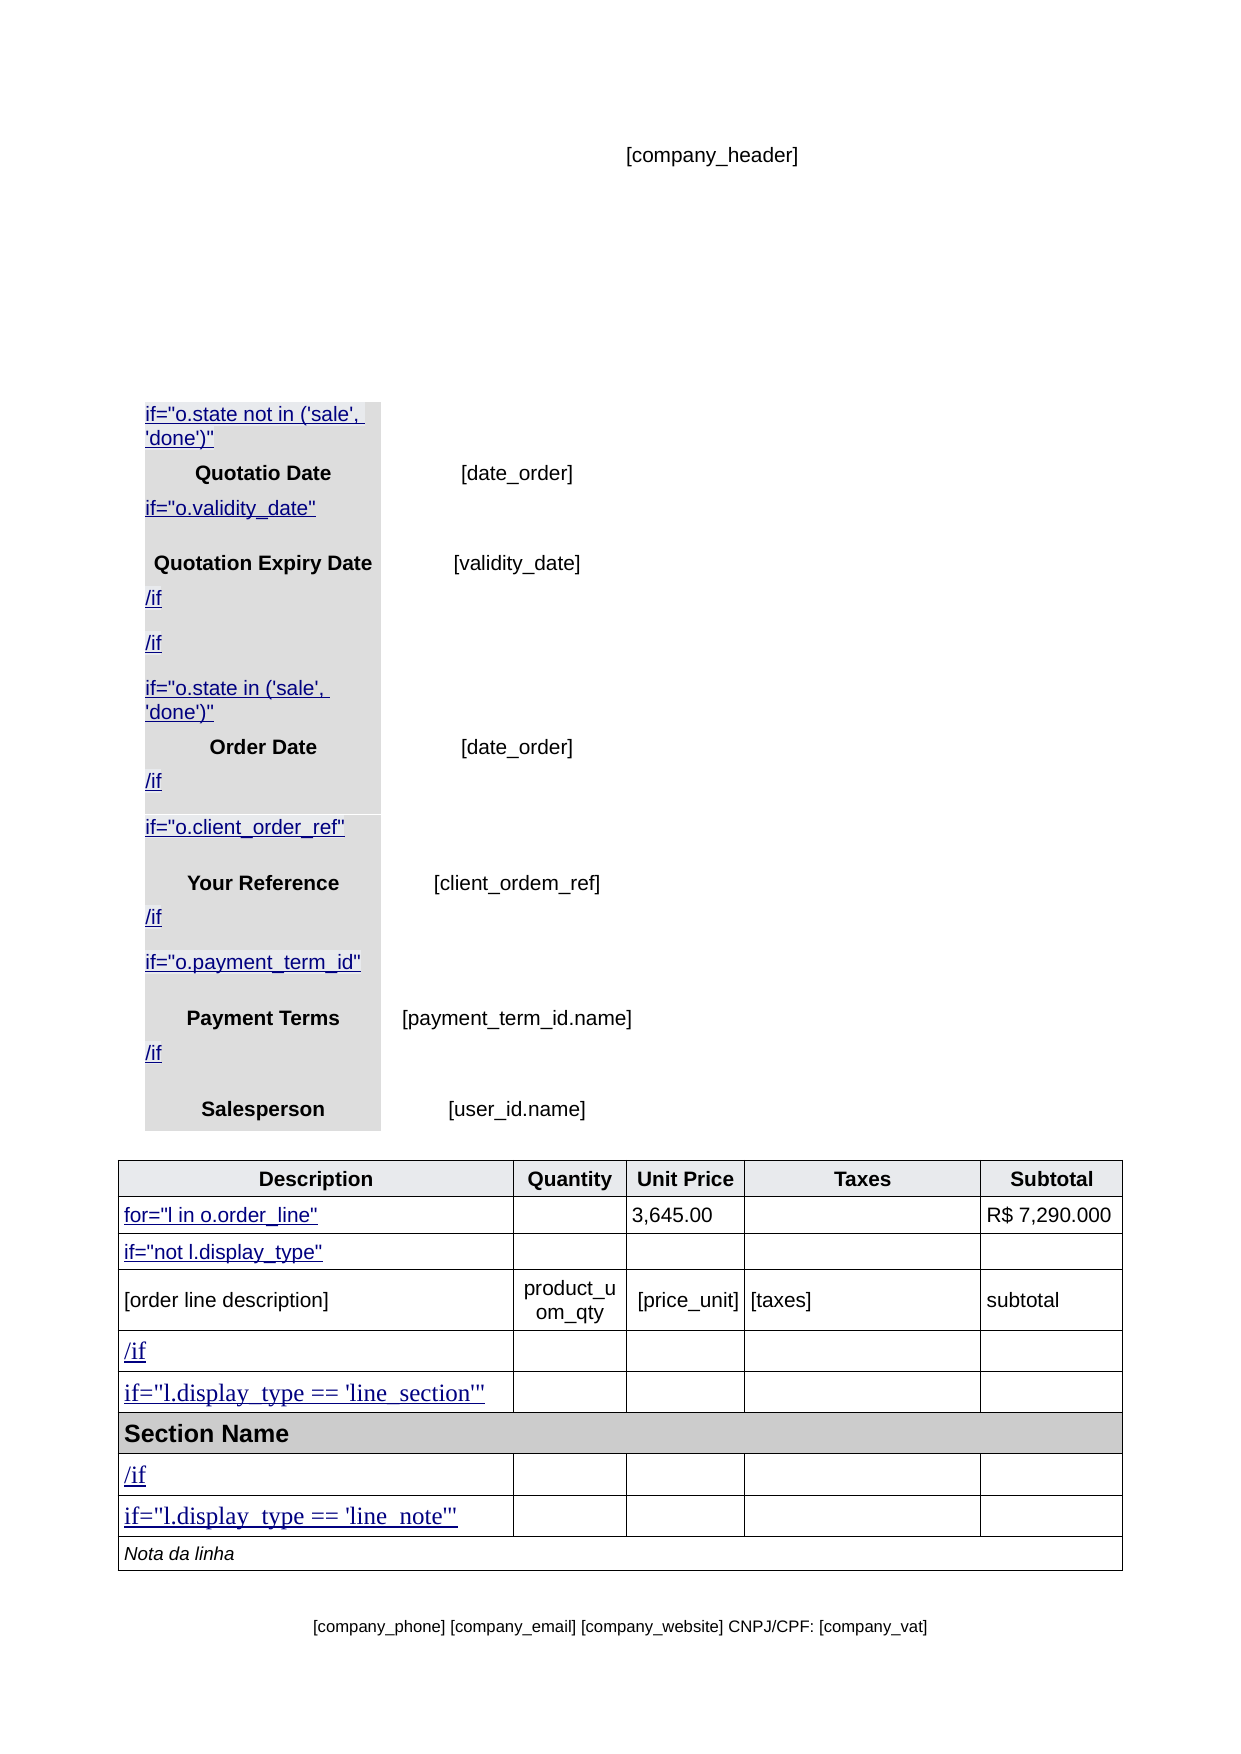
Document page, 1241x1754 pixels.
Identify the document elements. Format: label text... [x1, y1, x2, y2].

table_cell [date_order] [381, 450, 653, 495]
table_cell [981, 1454, 1122, 1494]
table_cell [627, 1454, 744, 1494]
table_header Quantity [514, 1161, 626, 1196]
table_cell [627, 1496, 744, 1536]
table_cell [745, 1331, 980, 1371]
table_cell 3,645.00 [627, 1197, 744, 1233]
table_header if="o.state not in ('sale', 'done')" [145, 402, 381, 450]
table_cell [payment_term_id.name] [381, 995, 653, 1041]
table_cell [981, 1234, 1122, 1269]
table_cell [653, 860, 659, 905]
table_cell [validity_date] [381, 541, 653, 586]
table_cell [381, 495, 653, 541]
table_cell [653, 815, 659, 860]
table_cell Quotatio Date [145, 450, 381, 495]
table_cell [659, 541, 1095, 586]
table_cell [381, 905, 653, 950]
table_cell [514, 1454, 626, 1494]
table_cell [659, 676, 1095, 724]
table_cell subtotal [981, 1270, 1122, 1329]
table_cell [659, 450, 1095, 495]
table_header [653, 402, 659, 450]
table_cell [514, 1496, 626, 1536]
table_cell [659, 860, 1095, 905]
table_header Taxes [745, 1161, 980, 1196]
table_cell [514, 1372, 626, 1412]
table_cell [659, 1041, 1095, 1086]
table_cell [653, 1041, 659, 1086]
table_cell [381, 815, 653, 860]
table_cell [627, 1331, 744, 1371]
table_cell [745, 1234, 980, 1269]
table_cell /if [145, 1041, 381, 1086]
table_cell [653, 905, 659, 950]
table_cell [627, 1372, 744, 1412]
table_cell [653, 495, 659, 541]
table_cell [653, 995, 659, 1041]
table_header Subtotal [981, 1161, 1122, 1196]
table_cell [627, 1234, 744, 1269]
table_header [659, 402, 1095, 450]
table_cell Salesperson [145, 1086, 381, 1131]
table_cell if="o.client_order_ref" [145, 815, 381, 860]
table_cell [745, 1454, 980, 1494]
table_cell [381, 769, 653, 814]
table_cell [745, 1372, 980, 1412]
table_cell [659, 769, 1095, 814]
table_cell [981, 1496, 1122, 1536]
table_cell if="l.display_type == 'line_note'" [119, 1496, 513, 1536]
table_cell /if [145, 769, 381, 814]
table_cell [514, 1331, 626, 1371]
table_cell [659, 905, 1095, 950]
table_cell [653, 676, 659, 724]
table_cell [745, 1197, 980, 1233]
table_cell [381, 631, 653, 676]
table_header Unit Price [627, 1161, 744, 1196]
table_cell [745, 1496, 980, 1536]
table_cell [order line description] [119, 1270, 513, 1329]
table_cell [381, 676, 653, 724]
table_cell Order Date [145, 724, 381, 769]
table_cell [653, 1086, 659, 1131]
table_cell /if [145, 905, 381, 950]
table_cell [653, 631, 659, 676]
table_cell if="o.validity_date" [145, 495, 381, 541]
table_cell [price_unit] [627, 1270, 744, 1329]
table_cell /if [119, 1331, 513, 1371]
table_cell if="not l.display_type" [119, 1234, 513, 1269]
table_cell [659, 495, 1095, 541]
table_cell [653, 586, 659, 631]
table_cell [653, 950, 659, 995]
table_cell if="o.state in ('sale', 'done')" [145, 676, 381, 724]
table_cell Quotation Expiry Date [145, 541, 381, 586]
table_cell [653, 769, 659, 814]
table_cell [user_id.name] [381, 1086, 653, 1131]
table_cell Payment Terms [145, 995, 381, 1041]
picture [119, 138, 469, 345]
table_cell [client_ordem_ref] [381, 860, 653, 905]
table_cell [381, 586, 653, 631]
table_cell [653, 541, 659, 586]
table_cell Your Reference [145, 860, 381, 905]
table_cell [381, 1041, 653, 1086]
table_header Description [119, 1161, 513, 1196]
table_cell [514, 1197, 626, 1233]
table_cell /if [145, 631, 381, 676]
table_cell product_uom_qty [514, 1270, 626, 1329]
table_cell [659, 815, 1095, 860]
table_cell Nota da linha [119, 1537, 1122, 1570]
table_cell /if [119, 1454, 513, 1494]
table_cell [659, 950, 1095, 995]
table_header [381, 402, 653, 450]
table_cell /if [145, 586, 381, 631]
table_cell if="o.payment_term_id" [145, 950, 381, 995]
table_cell for="l in o.order_line" [119, 1197, 513, 1233]
table_cell [653, 450, 659, 495]
table_cell [659, 586, 1095, 631]
table_cell [981, 1331, 1122, 1371]
table_cell [659, 631, 1095, 676]
table_cell [381, 950, 653, 995]
table_cell [653, 724, 659, 769]
table_cell [659, 1086, 1095, 1131]
table_cell [659, 995, 1095, 1041]
table_cell Section Name [119, 1413, 1122, 1453]
table_cell [514, 1234, 626, 1269]
table_cell [981, 1372, 1122, 1412]
table_cell if="l.display_type == 'line_section'" [119, 1372, 513, 1412]
table_cell [date_order] [381, 724, 653, 769]
table_cell [taxes] [745, 1270, 980, 1329]
table_cell [659, 724, 1095, 769]
table_cell R$ 7,290.000 [981, 1197, 1122, 1233]
